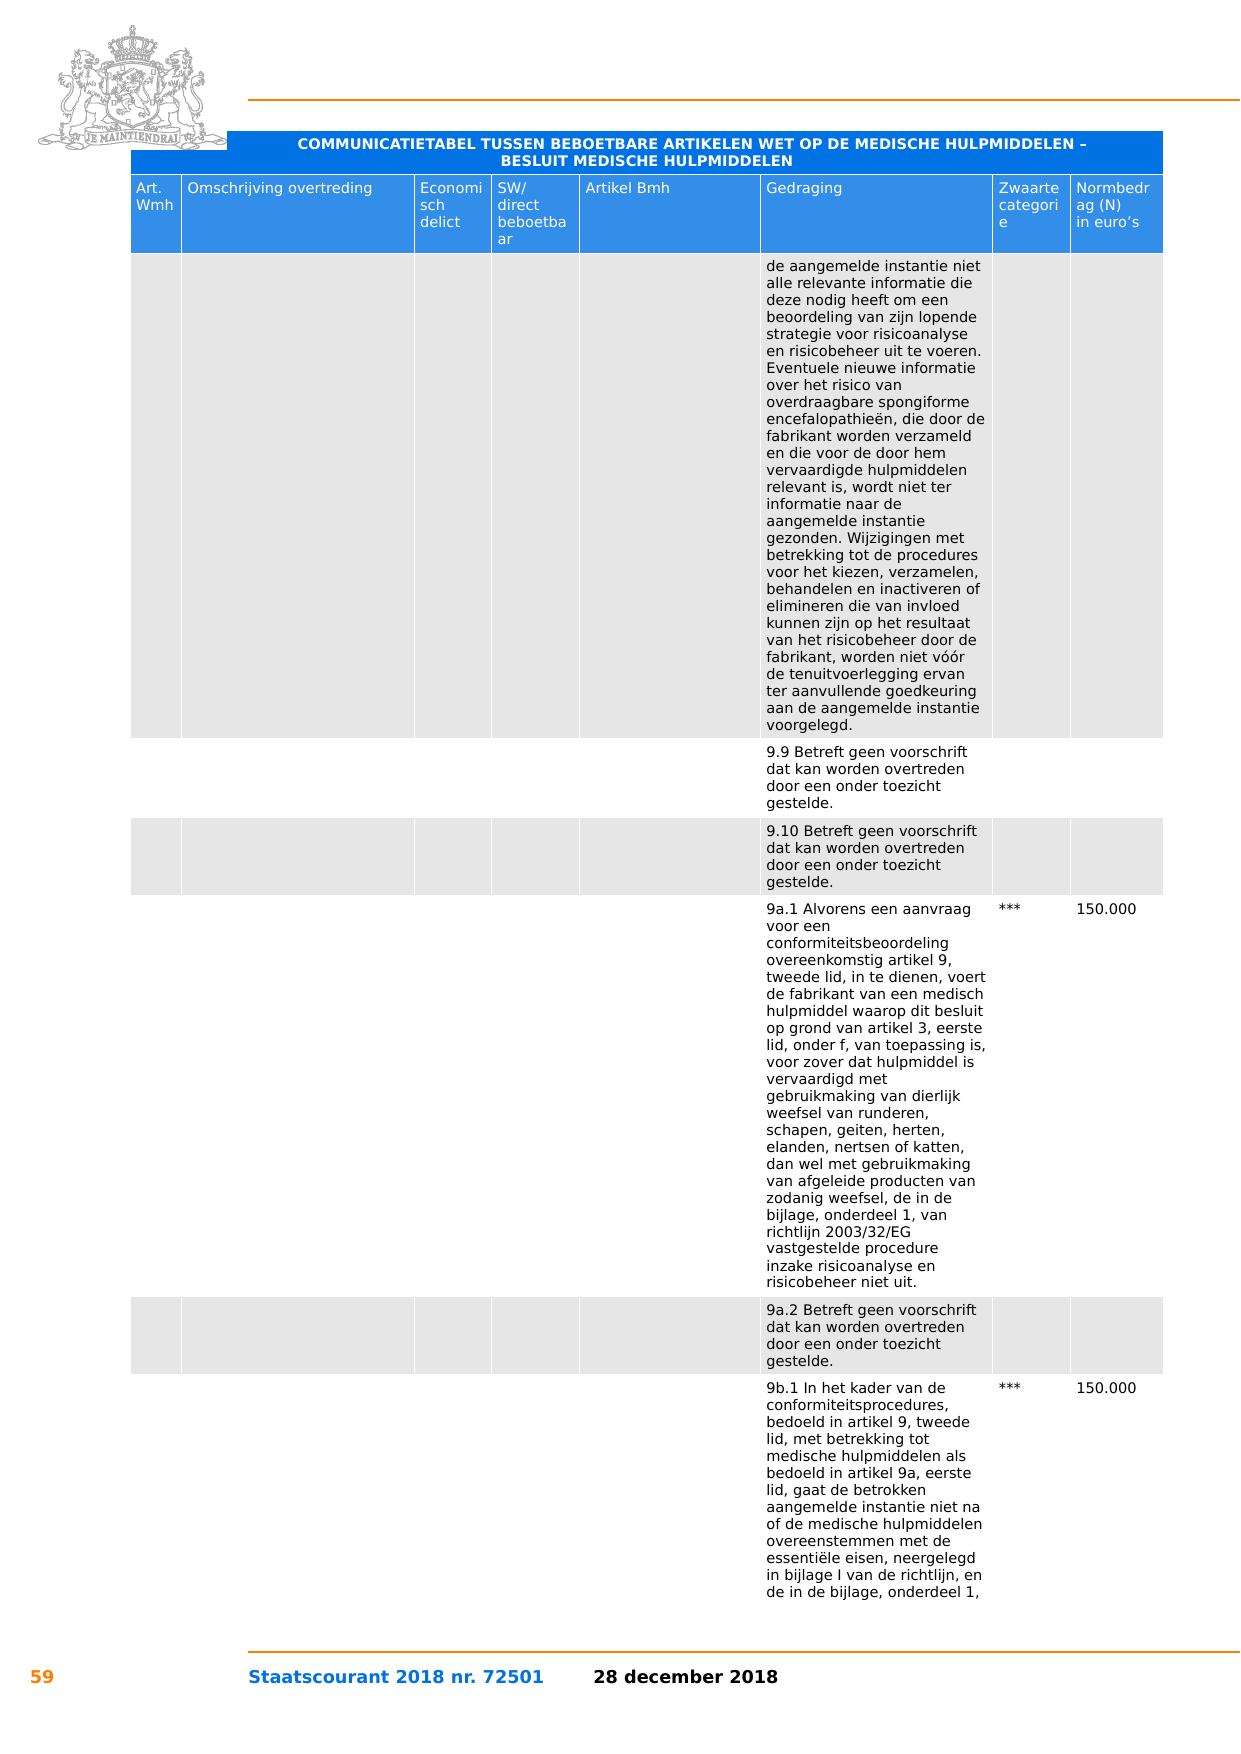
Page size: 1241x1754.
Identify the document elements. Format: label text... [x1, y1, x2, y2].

table_cell 150.000 [1071, 896, 1163, 1296]
table_cell [415, 1297, 491, 1374]
table_cell 9a.2 Betreft geen voorschrift dat kan worden overtreden door een onder toezicht gestelde. [761, 1297, 992, 1374]
table_cell Economisch delict [415, 175, 491, 253]
table_cell SW/ direct beboetbaar [492, 175, 579, 253]
table_cell 150.000 [1071, 1375, 1163, 1606]
table_cell 9a.1 Alvorens een aanvraag voor een conformiteitsbeoordeling overeenkomstig artikel 9, tweede lid, in te dienen, voert de fabrikant van een medisch hulpmiddel waarop dit besluit op grond van artikel 3, eerste lid, onder f, van toepassing is, voor zover dat hulpmiddel is vervaardigd met gebruikmaking van dierlijk weefsel van runderen, schapen, geiten, herten, elanden, nertsen of katten, dan wel met gebruikmaking van afgeleide producten van zodanig weefsel, de in de bijlage, onderdeel 1, van richtlijn 2003/32/EG vastgestelde procedure inzake risicoanalyse en risicobeheer niet uit. [761, 896, 992, 1296]
table_cell [182, 1375, 414, 1606]
table_cell *** [993, 1375, 1070, 1606]
table_cell [415, 818, 491, 895]
table_cell [415, 740, 491, 817]
table_cell [131, 818, 181, 895]
table_cell [492, 254, 579, 738]
table_cell Normbedrag (N) in euro’s [1071, 175, 1163, 253]
table_cell [580, 896, 760, 1296]
table_cell [415, 896, 491, 1296]
table_cell [182, 254, 414, 738]
table_cell [993, 818, 1070, 895]
table_cell de aangemelde instantie niet alle relevante informatie die deze nodig heeft om een beoordeling van zijn lopende strategie voor risicoanalyse en risicobeheer uit te voeren. Eventuele nieuwe informatie over het risico van overdraagbare spongiforme encefalopathieën, die door de fabrikant worden verzameld en die voor de door hem vervaardigde hulpmiddelen relevant is, wordt niet ter informatie naar de aangemelde instantie gezonden. Wijzigingen met betrekking tot de procedures voor het kiezen, verzamelen, behandelen en inactiveren of elimineren die van invloed kunnen zijn op het resultaat van het risicobeheer door de fabrikant, worden niet vóór de tenuitvoerlegging ervan ter aanvullende goedkeuring aan de aangemelde instantie voorgelegd. [761, 254, 992, 738]
table_cell [1071, 818, 1163, 895]
picture [38, 25, 227, 150]
table_cell 9b.1 In het kader van de conformiteitsprocedures, bedoeld in artikel 9, tweede lid, met betrekking tot medische hulpmiddelen als bedoeld in artikel 9a, eerste lid, gaat de betrokken aangemelde instantie niet na of de medische hulpmiddelen overeenstemmen met de essentiële eisen, neergelegd in bijlage I van de richtlijn, en de in de bijlage, onderdeel 1, [761, 1375, 992, 1606]
table_cell [182, 740, 414, 817]
table_cell Omschrijving overtreding [182, 175, 414, 253]
table_cell [182, 818, 414, 895]
table_cell [993, 254, 1070, 738]
table_cell [580, 1297, 760, 1374]
table_cell [492, 818, 579, 895]
table_cell *** [993, 896, 1070, 1296]
table_cell [1071, 1297, 1163, 1374]
table_cell [492, 1375, 579, 1606]
table_cell [492, 896, 579, 1296]
table_cell [492, 740, 579, 817]
table_cell 9.9 Betreft geen voorschrift dat kan worden overtreden door een onder toezicht gestelde. [761, 740, 992, 817]
table_cell [131, 740, 181, 817]
table_cell [580, 740, 760, 817]
table_cell [131, 1297, 181, 1374]
table_cell [580, 254, 760, 738]
table_header COMMUNICATIETABEL TUSSEN BEBOETBARE ARTIKELEN WET OP DE MEDISCHE HULPMIDDELEN – BESLUIT MEDISCHE HULPMIDDELEN [131, 131, 1163, 174]
table_cell [1071, 740, 1163, 817]
table_cell Zwaarte categorie [993, 175, 1070, 253]
table_cell [1071, 254, 1163, 738]
table_cell Art. Wmh [131, 175, 181, 253]
table_cell [182, 896, 414, 1296]
table_cell [580, 818, 760, 895]
table_cell 9.10 Betreft geen voorschrift dat kan worden overtreden door een onder toezicht gestelde. [761, 818, 992, 895]
table_cell [415, 1375, 491, 1606]
table_cell [131, 1375, 181, 1606]
table_cell [492, 1297, 579, 1374]
table_cell [993, 740, 1070, 817]
table_cell Gedraging [761, 175, 992, 253]
table_cell [415, 254, 491, 738]
table_cell [131, 896, 181, 1296]
table_cell [580, 1375, 760, 1606]
table_cell [131, 254, 181, 738]
table_cell [182, 1297, 414, 1374]
table_cell [993, 1297, 1070, 1374]
table_cell Artikel Bmh [580, 175, 760, 253]
